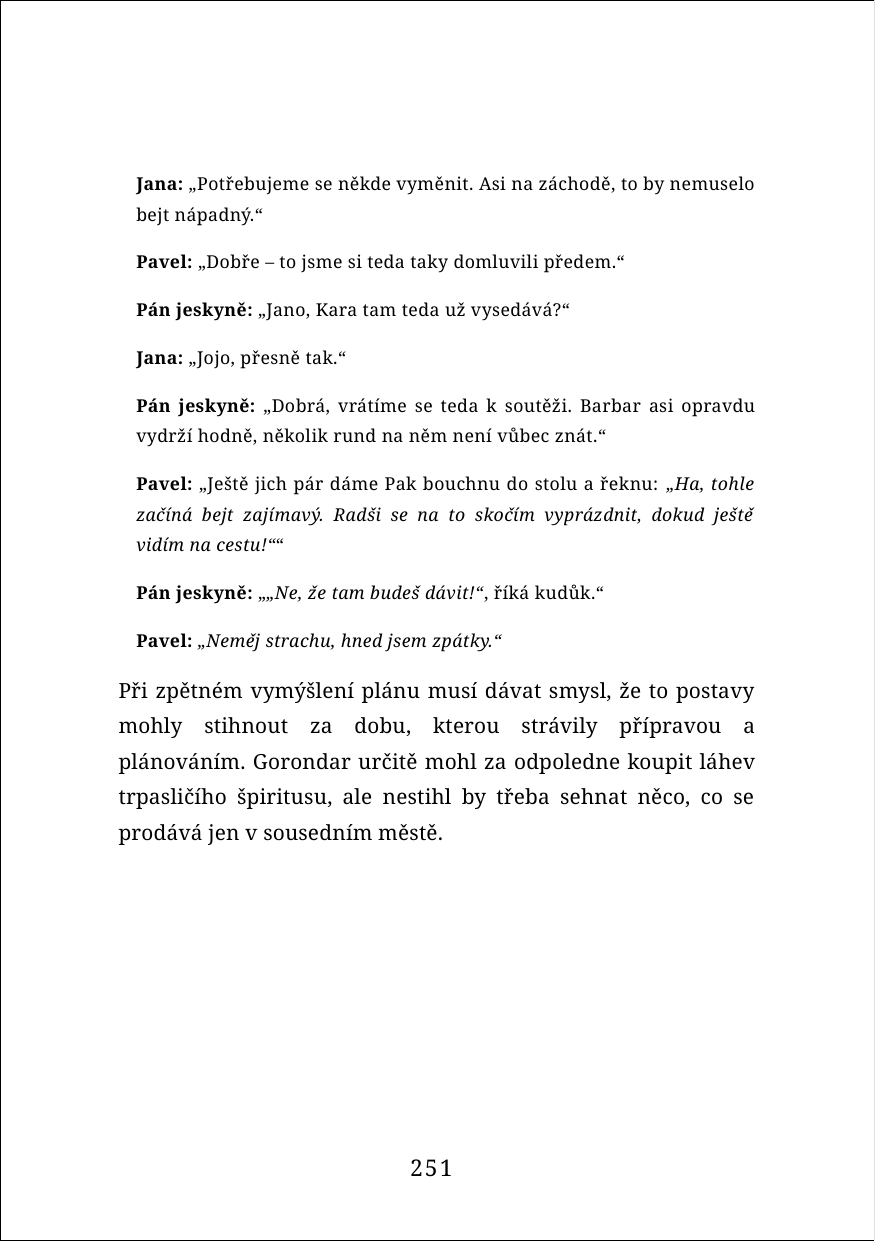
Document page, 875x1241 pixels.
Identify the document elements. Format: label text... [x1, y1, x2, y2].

text Pán jeskyně: „„Ne, že tam budeš dávit!“, říká kudůk.“ [136, 580, 756, 604]
text Jana: „Jojo, přesně tak.“ [136, 346, 756, 370]
text Pavel: „Dobře – to jsme si teda taky domluvili předem.“ [136, 250, 756, 274]
text Pán jeskyně: „Jano, Kara tam teda už vysedává?“ [136, 298, 756, 322]
text Pavel: „Ještě jich pár dáme Pak bouchnu do stolu a řeknu: „Ha, tohle začíná bejt zajímavý. Radši se na to skočím vyprázdnit, dokud ještě vidím na cestu!““ [136, 472, 756, 556]
text Pán jeskyně: „Dobrá, vrátíme se teda k soutěži. Barbar asi opravdu vydrží hodně, několik rund na něm není vůbec znát.“ [136, 394, 756, 448]
text Při zpětném vymýšlení plánu musí dávat smysl, že to postavy mohly stihnout za dobu, kterou strávily přípravou a plánováním. Gorondar určitě mohl za odpoledne koupit láhev trpasličího špiritusu, ale nestihl by třeba sehnat něco, co se prodává jen v sousedním městě. [118, 676, 756, 846]
text Pavel: „Neměj strachu, hned jsem zpátky.“ [136, 628, 756, 652]
text Jana: „Potřebujeme se někde vyměnit. Asi na záchodě, to by nemuselo bejt nápadný.“ [136, 172, 756, 226]
